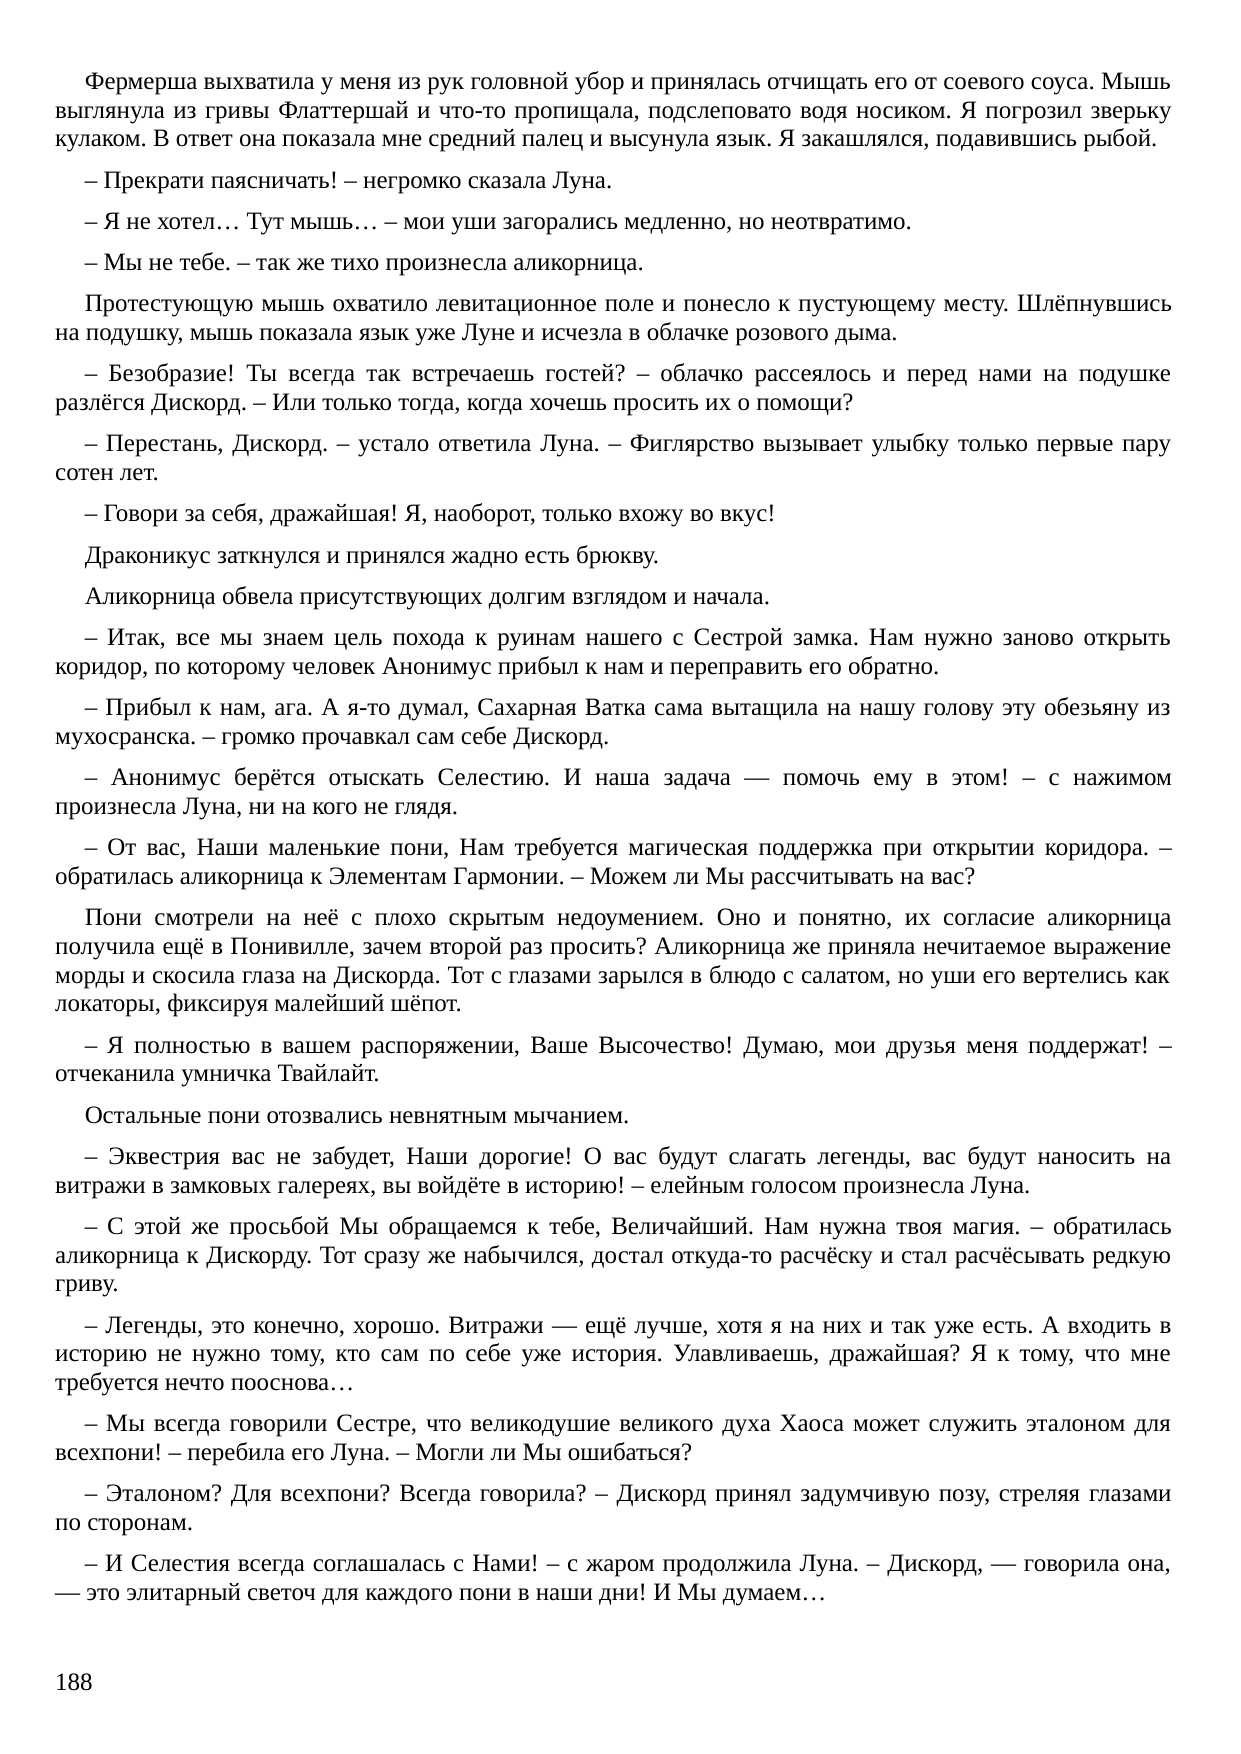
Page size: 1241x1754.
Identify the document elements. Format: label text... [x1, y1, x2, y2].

text – С этой же просьбой Мы обращаемся к тебе, Величайший. Нам нужна твоя магия. – обратилась аликорница к Дискорду. Тот сразу же набычился, достал откуда-то расчёску и стал расчёсывать редкую гриву. [55, 1211, 1173, 1297]
text – Говори за себя, дражайшая! Я, наоборот, только вхожу во вкус! [55, 498, 1173, 527]
text – Я не хотел… Тут мышь… – мои уши загорались медленно, но неотвратимо. [55, 206, 1173, 235]
text – Я полностью в вашем распоряжении, Ваше Высочество! Думаю, мои друзья меня поддержат! – отчеканила умничка Твайлайт. [55, 1030, 1173, 1087]
text – Эталоном? Для всехпони? Всегда говорила? – Дискорд принял задумчивую позу, стреляя глазами по сторонам. [55, 1478, 1173, 1536]
text – Прибыл к нам, ага. А я-то думал, Сахарная Ватка сама вытащила на нашу голову эту обезьяну из мухосранска. – громко прочавкал сам себе Дискорд. [55, 692, 1173, 750]
text – Анонимус берётся отыскать Селестию. И наша задача — помочь ему в этом! – с нажимом произнесла Луна, ни на кого не глядя. [55, 762, 1173, 820]
text – От вас, Наши маленькие пони, Нам требуется магическая поддержка при открытии коридора. – обратилась аликорница к Элементам Гармонии. – Можем ли Мы рассчитывать на вас? [55, 832, 1173, 890]
text Драконикус заткнулся и принялся жадно есть брюкву. [55, 540, 1173, 568]
text – Итак, все мы знаем цель похода к руинам нашего с Сестрой замка. Нам нужно заново открыть коридор, по которому человек Анонимус прибыл к нам и переправить его обратно. [55, 622, 1173, 680]
text – И Селестия всегда соглашалась с Нами! – с жаром продолжила Луна. – Дискорд, — говорила она, — это элитарный светоч для каждого пони в наши дни! И Мы думаем… [55, 1548, 1173, 1606]
text Остальные пони отозвались невнятным мычанием. [55, 1100, 1173, 1128]
text – Легенды, это конечно, хорошо. Витражи — ещё лучше, хотя я на них и так уже есть. А входить в историю не нужно тому, кто сам по себе уже история. Улавливаешь, дражайшая? Я к тому, что мне требуется нечто пооснова… [55, 1310, 1173, 1396]
text – Мы всегда говорили Сестре, что великодушие великого духа Хаоса может служить эталоном для всехпони! – перебила его Луна. – Могли ли Мы ошибаться? [55, 1408, 1173, 1466]
text Пони смотрели на неё с плохо скрытым недоумением. Оно и понятно, их согласие аликорница получила ещё в Понивилле, зачем второй раз просить? Аликорница же приняла нечитаемое выражение морды и скосила глаза на Дискорда. Тот с глазами зарылся в блюдо с салатом, но уши его вертелись как локаторы, фиксируя малейший шёпот. [55, 902, 1173, 1017]
text Протестующую мышь охватило левитационное поле и понесло к пустующему месту. Шлёпнувшись на подушку, мышь показала язык уже Луне и исчезла в облачке розового дыма. [55, 288, 1173, 346]
text – Мы не тебе. – так же тихо произнесла аликорница. [55, 247, 1173, 276]
text – Эквестрия вас не забудет, Наши дорогие! О вас будут слагать легенды, вас будут наносить на витражи в замковых галереях, вы войдёте в историю! – елейным голосом произнесла Луна. [55, 1141, 1173, 1198]
text Фермерша выхватила у меня из рук головной убор и принялась отчищать его от соевого соуса. Мышь выглянула из гривы Флаттершай и что-то пропищала, подслеповато водя носиком. Я погрозил зверьку кулаком. В ответ она показала мне средний палец и высунула язык. Я закашлялся, подавившись рыбой. [55, 66, 1173, 152]
text – Прекрати паясничать! – негромко сказала Луна. [55, 165, 1173, 193]
text Аликорница обвела присутствующих долгим взглядом и начала. [55, 581, 1173, 610]
text – Безобразие! Ты всегда так встречаешь гостей? – облачко рассеялось и перед нами на подушке разлёгся Дискорд. – Или только тогда, когда хочешь просить их о помощи? [55, 358, 1173, 416]
text – Перестань, Дискорд. – устало ответила Луна. – Фиглярство вызывает улыбку только первые пару сотен лет. [55, 428, 1173, 486]
